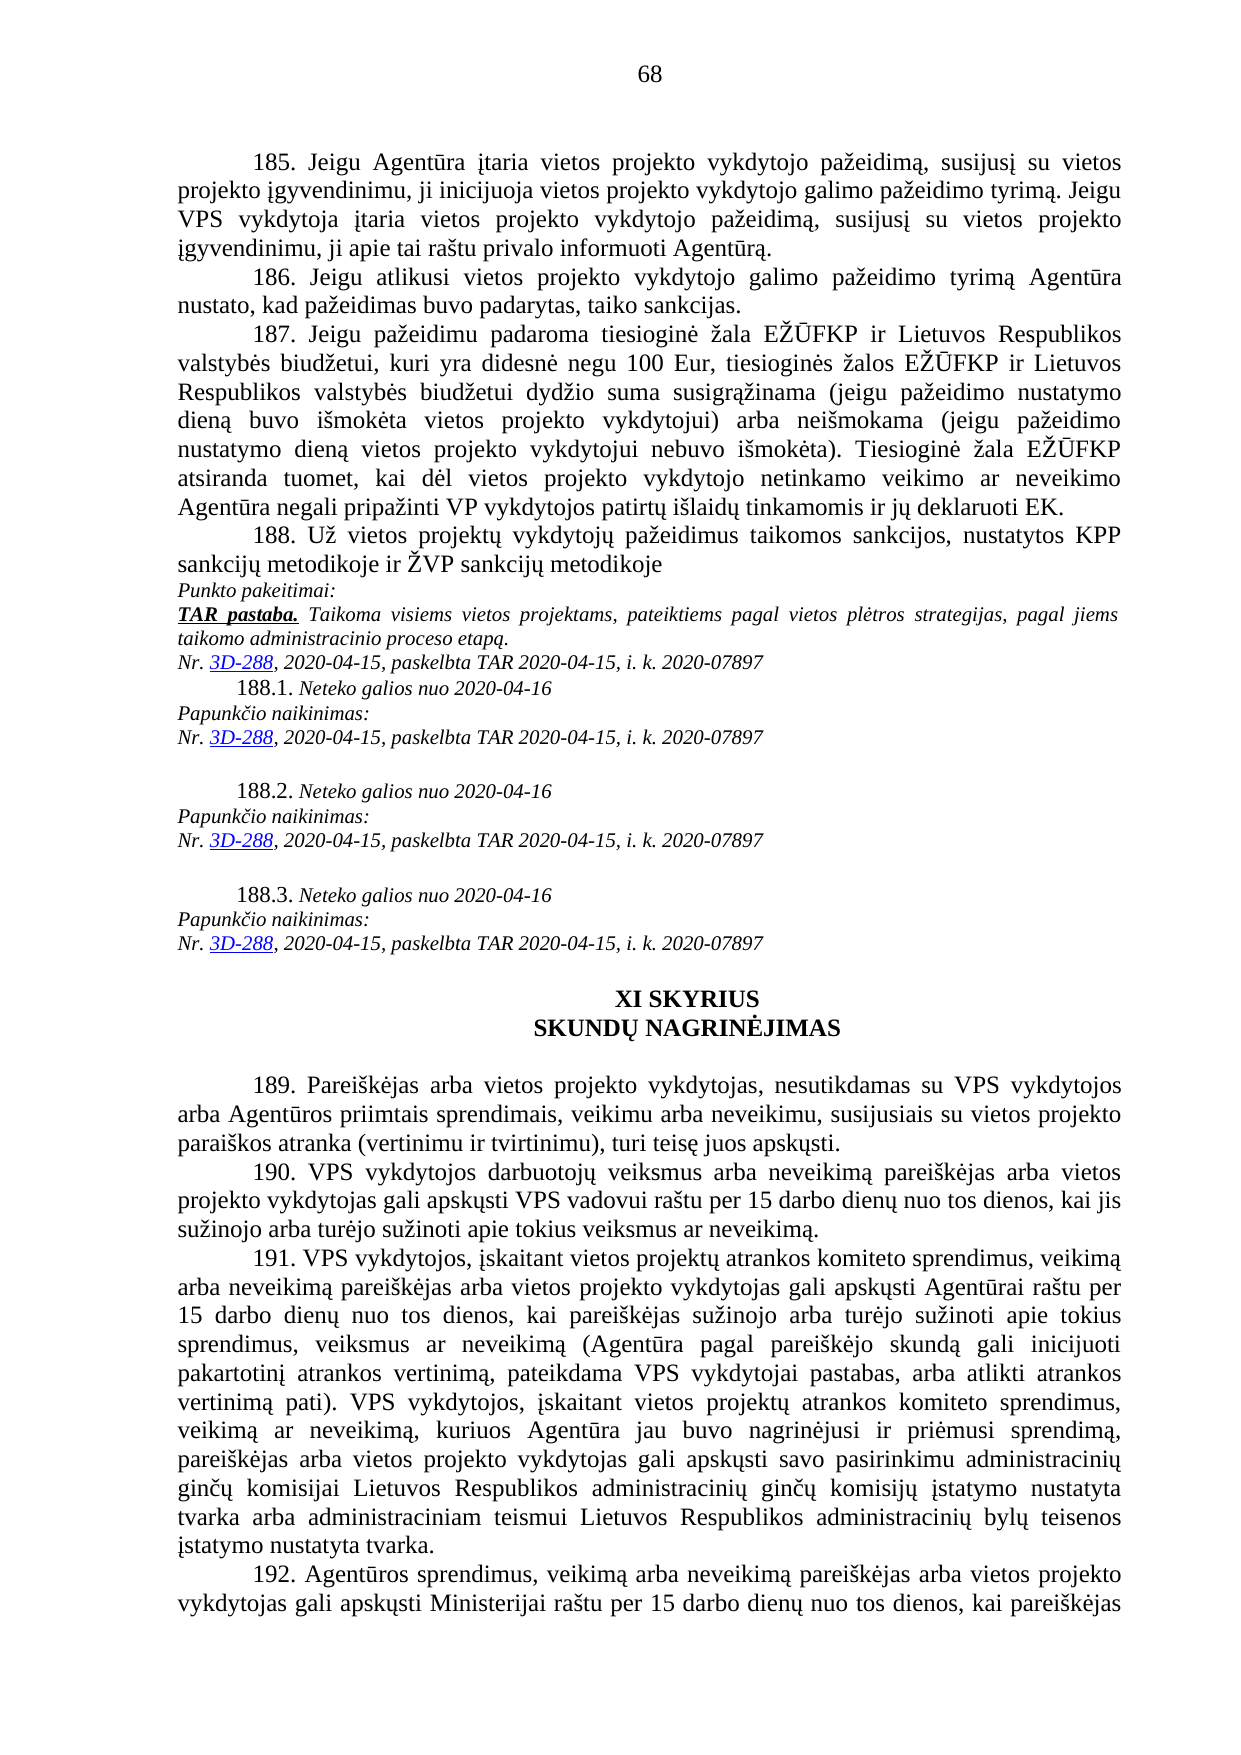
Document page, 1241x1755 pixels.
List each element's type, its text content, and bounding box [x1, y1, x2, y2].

text 191. VPS vykdytojos, įskaitant vietos projektų atrankos komiteto sprendimus, veikimą arba neveikimą pareiškėjas arba vietos projekto vykdytojas gali apskųsti Agentūrai raštu per 15 darbo dienų nuo tos dienos, kai pareiškėjas sužinojo arba turėjo sužinoti apie tokius sprendimus, veiksmus ar neveikimą (Agentūra pagal pareiškėjo skundą gali inicijuoti pakartotinį atrankos vertinimą, pateikdama VPS vykdytojai pastabas, arba atlikti atrankos vertinimą pati). VPS vykdytojos, įskaitant vietos projektų atrankos komiteto sprendimus, veikimą ar neveikimą, kuriuos Agentūra jau buvo nagrinėjusi ir priėmusi sprendimą, pareiškėjas arba vietos projekto vykdytojas gali apskųsti savo pasirinkimu administracinių ginčų komisijai Lietuvos Respublikos administracinių ginčų komisijų įstatymo nustatyta tvarka arba administraciniam teismui Lietuvos Respublikos administracinių bylų teisenos įstatymo nustatyta tvarka. [177, 1243, 1122, 1559]
text 188. Už vietos projektų vykdytojų pažeidimus taikomos sankcijos, nustatytos KPP sankcijų metodikoje ir ŽVP sankcijų metodikoje [177, 521, 1122, 578]
text 186. Jeigu atlikusi vietos projekto vykdytojo galimo pažeidimo tyrimą Agentūra nustato, kad pažeidimas buvo padarytas, taiko sankcijas. [177, 262, 1122, 319]
text 188.3. Neteko galios nuo 2020-04-16 [177, 881, 1122, 907]
text Nr. 3D-288, 2020-04-15, paskelbta TAR 2020-04-15, i. k. 2020-07897 [177, 828, 1122, 852]
text Papunkčio naikinimas: [177, 907, 1122, 931]
text 185. Jeigu Agentūra įtaria vietos projekto vykdytojo pažeidimą, susijusį su vietos projekto įgyvendinimu, ji inicijuoja vietos projekto vykdytojo galimo pažeidimo tyrimą. Jeigu VPS vykdytoja įtaria vietos projekto vykdytojo pažeidimą, susijusį su vietos projekto įgyvendinimu, ji apie tai raštu privalo informuoti Agentūrą. [177, 147, 1122, 262]
text 192. Agentūros sprendimus, veikimą arba neveikimą pareiškėjas arba vietos projekto vykdytojas gali apskųsti Ministerijai raštu per 15 darbo dienų nuo tos dienos, kai pareiškėjas [177, 1559, 1122, 1617]
text XI SKYRIUS [177, 984, 1122, 1013]
text Papunkčio naikinimas: [177, 701, 1122, 725]
text Punkto pakeitimai: [177, 578, 1122, 602]
text SKUNDŲ NAGRINĖJIMAS [177, 1013, 1122, 1042]
text 189. Pareiškėjas arba vietos projekto vykdytojas, nesutikdamas su VPS vykdytojos arba Agentūros priimtais sprendimais, veikimu arba neveikimu, susijusiais su vietos projekto paraiškos atranka (vertinimu ir tvirtinimu), turi teisę juos apskųsti. [177, 1070, 1122, 1157]
text 188.1. Neteko galios nuo 2020-04-16 [177, 674, 1122, 701]
text Nr. 3D-288, 2020-04-15, paskelbta TAR 2020-04-15, i. k. 2020-07897 [177, 650, 1122, 674]
text Nr. 3D-288, 2020-04-15, paskelbta TAR 2020-04-15, i. k. 2020-07897 [177, 725, 1122, 749]
text Nr. 3D-288, 2020-04-15, paskelbta TAR 2020-04-15, i. k. 2020-07897 [177, 931, 1122, 955]
text TAR pastaba. Taikoma visiems vietos projektams, pateiktiems pagal vietos plėtros strategijas, pagal jiems taikomo administracinio proceso etapą. [177, 602, 1122, 650]
text 190. VPS vykdytojos darbuotojų veiksmus arba neveikimą pareiškėjas arba vietos projekto vykdytojas gali apskųsti VPS vadovui raštu per 15 darbo dienų nuo tos dienos, kai jis sužinojo arba turėjo sužinoti apie tokius veiksmus ar neveikimą. [177, 1157, 1122, 1243]
text Papunkčio naikinimas: [177, 804, 1122, 828]
text 187. Jeigu pažeidimu padaroma tiesioginė žala EŽŪFKP ir Lietuvos Respublikos valstybės biudžetui, kuri yra didesnė negu 100 Eur, tiesioginės žalos EŽŪFKP ir Lietuvos Respublikos valstybės biudžetui dydžio suma susigrąžinama (jeigu pažeidimo nustatymo dieną buvo išmokėta vietos projekto vykdytojui) arba neišmokama (jeigu pažeidimo nustatymo dieną vietos projekto vykdytojui nebuvo išmokėta). Tiesioginė žala EŽŪFKP atsiranda tuomet, kai dėl vietos projekto vykdytojo netinkamo veikimo ar neveikimo Agentūra negali pripažinti VP vykdytojos patirtų išlaidų tinkamomis ir jų deklaruoti EK. [177, 319, 1122, 521]
text 188.2. Neteko galios nuo 2020-04-16 [177, 778, 1122, 804]
